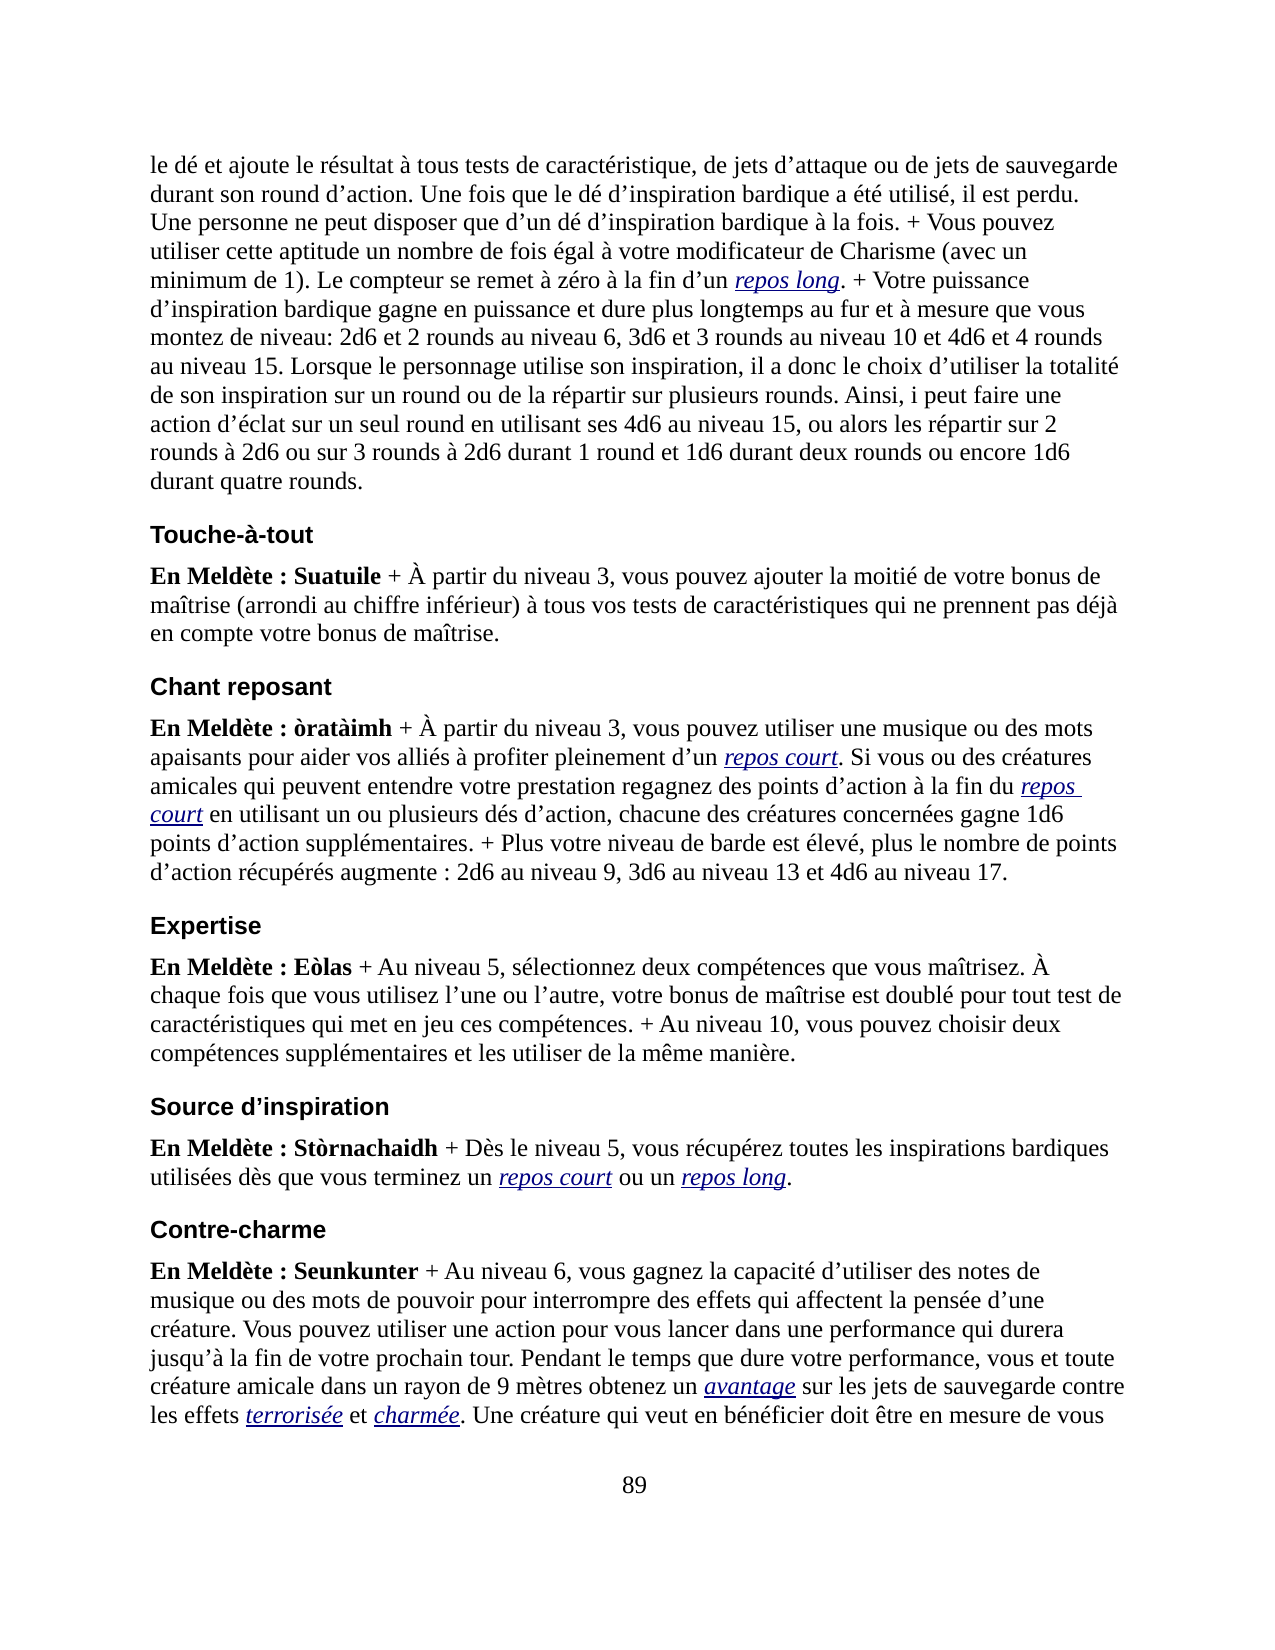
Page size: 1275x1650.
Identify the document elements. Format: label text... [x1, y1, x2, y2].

text En Meldète : Stòrnachaidh + Dès le niveau 5, vous récupérez toutes les inspirations bardiques utilisées dès que vous terminez un repos court ou un repos long. [150, 1133, 1125, 1190]
text En Meldète : òratàimh + À partir du niveau 3, vous pouvez utiliser une musique ou des mots apaisants pour aider vos alliés à profiter pleinement d’un repos court. Si vous ou des créatures amicales qui peuvent entendre votre prestation regagnez des points d’action à la fin du repos court en utilisant un ou plusieurs dés d’action, chacune des créatures concernées gagne 1d6 points d’action supplémentaires. + Plus votre niveau de barde est élevé, plus le nombre de points d’action récupérés augmente : 2d6 au niveau 9, 3d6 au niveau 13 et 4d6 au niveau 17. [150, 713, 1125, 886]
subtitle Contre-charme [150, 1215, 1125, 1244]
subtitle Expertise [150, 911, 1125, 939]
text le dé et ajoute le résultat à tous tests de caractéristique, de jets d’attaque ou de jets de sauvegarde durant son round d’action. Une fois que le dé d’inspiration bardique a été utilisé, il est perdu. Une personne ne peut disposer que d’un dé d’inspiration bardique à la fois. + Vous pouvez utiliser cette aptitude un nombre de fois égal à votre modificateur de Charisme (avec un minimum de 1). Le compteur se remet à zéro à la fin d’un repos long. + Votre puissance d’inspiration bardique gagne en puissance et dure plus longtemps au fur et à mesure que vous montez de niveau: 2d6 et 2 rounds au niveau 6, 3d6 et 3 rounds au niveau 10 et 4d6 et 4 rounds au niveau 15. Lorsque le personnage utilise son inspiration, il a donc le choix d’utiliser la totalité de son inspiration sur un round ou de la répartir sur plusieurs rounds. Ainsi, i peut faire une action d’éclat sur un seul round en utilisant ses 4d6 au niveau 15, ou alors les répartir sur 2 rounds à 2d6 ou sur 3 rounds à 2d6 durant 1 round et 1d6 durant deux rounds ou encore 1d6 durant quatre rounds. [150, 150, 1125, 495]
subtitle Chant reposant [150, 672, 1125, 701]
text En Meldète : Eòlas + Au niveau 5, sélectionnez deux compétences que vous maîtrisez. À chaque fois que vous utilisez l’une ou l’autre, votre bonus de maîtrise est doublé pour tout test de caractéristiques qui met en jeu ces compétences. + Au niveau 10, vous pouvez choisir deux compétences supplémentaires et les utiliser de la même manière. [150, 952, 1125, 1067]
subtitle Touche-à-tout [150, 520, 1125, 548]
text En Meldète : Suatuile + À partir du niveau 3, vous pouvez ajouter la moitié de votre bonus de maîtrise (arrondi au chiffre inférieur) à tous vos tests de caractéristiques qui ne prennent pas déjà en compte votre bonus de maîtrise. [150, 561, 1125, 647]
text En Meldète : Seunkunter + Au niveau 6, vous gagnez la capacité d’utiliser des notes de musique ou des mots de pouvoir pour interrompre des effets qui affectent la pensée d’une créature. Vous pouvez utiliser une action pour vous lancer dans une performance qui durera jusqu’à la fin de votre prochain tour. Pendant le temps que dure votre performance, vous et toute créature amicale dans un rayon de 9 mètres obtenez un avantage sur les jets de sauvegarde contre les effets terrorisée et charmée. Une créature qui veut en bénéficier doit être en mesure de vous [150, 1256, 1125, 1429]
subtitle Source d’inspiration [150, 1092, 1125, 1120]
